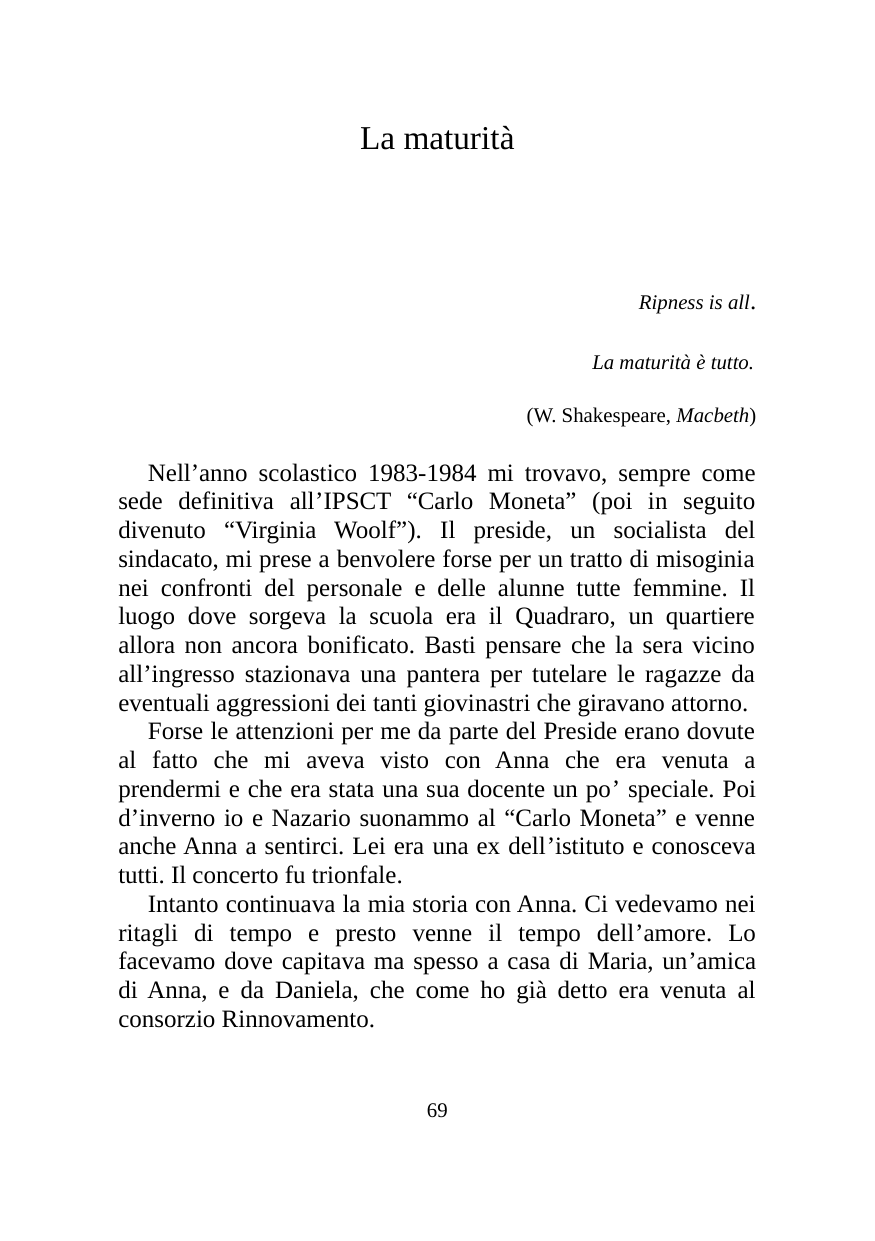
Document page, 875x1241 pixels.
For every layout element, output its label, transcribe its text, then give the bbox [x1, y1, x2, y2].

text Ripness is all. [118, 286, 756, 315]
text Intanto continuava la mia storia con Anna. Ci vedevamo nei ritagli di tempo e presto venne il tempo dell’amore. Lo facevamo dove capitava ma spesso a casa di Maria, un’amica di Anna, e da Daniela, che come ho già detto era venuta al consorzio Rinnovamento. [118, 889, 756, 1033]
text (W. Shakespeare, Macbeth) [118, 402, 756, 427]
text Forse le attenzioni per me da parte del Preside erano dovute al fatto che mi aveva visto con Anna che era venuta a prendermi e che era stata una sua docente un po’ speciale. Poi d’inverno io e Nazario suonammo al “Carlo Moneta” e venne anche Anna a sentirci. Lei era una ex dell’istituto e conosceva tutti. Il concerto fu trionfale. [118, 716, 756, 889]
text Nell’anno scolastico 1983-1984 mi trovavo, sempre come sede definitiva all’IPSCT “Carlo Moneta” (poi in seguito divenuto “Virginia Woolf”). Il preside, un socialista del sindacato, mi prese a benvolere forse per un tratto di misoginia nei confronti del personale e delle alunne tutte femmine. Il luogo dove sorgeva la scuola era il Quadraro, un quartiere allora non ancora bonificato. Basti pensare che la sera vicino all’ingresso stazionava una pantera per tutelare le ragazze da eventuali aggressioni dei tanti giovinastri che giravano attorno. [118, 458, 756, 716]
text La maturità è tutto. [118, 349, 756, 374]
subtitle La maturità [118, 118, 756, 156]
